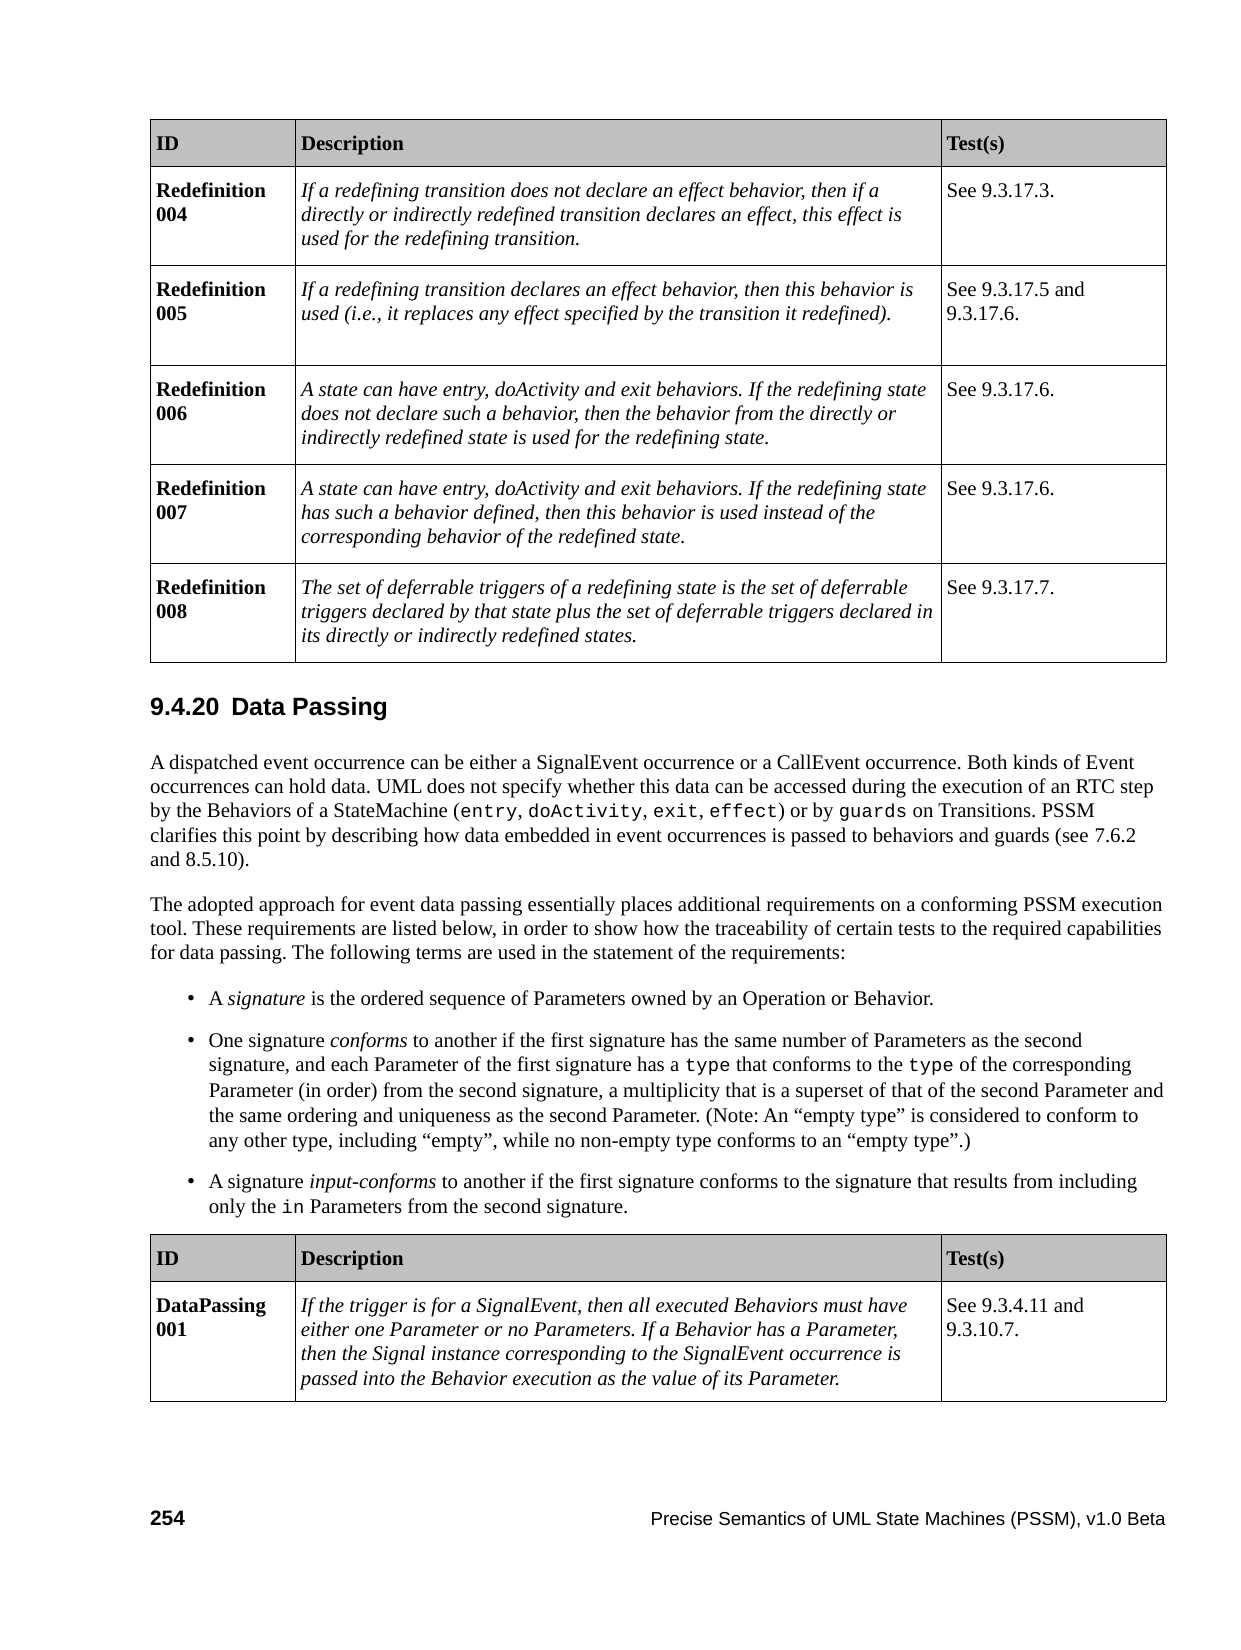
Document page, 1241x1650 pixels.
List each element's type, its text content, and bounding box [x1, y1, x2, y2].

table_cell See 9.3.17.6. [942, 465, 1166, 563]
text A dispatched event occurrence can be either a SignalEvent occurrence or a CallEvent occurrence. Both kinds of Event occurrences can hold data. UML does not specify whether this data can be accessed during the execution of an RTC step by the Behaviors of a StateMachine (entry, doActivity, exit, effect) or by guards on Transitions. PSSM clarifies this point by describing how data embedded in event occurrences is passed to behaviors and guards (see 7.6.2 and 8.5.10). [150, 750, 1166, 871]
text The adopted approach for event data passing essentially places additional requirements on a conforming PSSM execution tool. These requirements are listed below, in order to show how the traceability of certain tests to the required capabilities for data passing. The following terms are used in the statement of the requirements: [150, 892, 1166, 964]
table_cell Redefinition 006 [151, 366, 295, 464]
list A signature input-conforms to another if the first signature conforms to the signature that results from including only the in Parameters from the second signature. [187, 1168, 1166, 1219]
table_cell A state can have entry, doActivity and exit behaviors. If the redefining state does not declare such a behavior, then the behavior from the directly or indirectly redefined state is used for the redefining state. [296, 366, 941, 464]
table_cell The set of deferrable triggers of a redefining state is the set of deferrable triggers declared by that state plus the set of deferrable triggers declared in its directly or indirectly redefined states. [296, 564, 941, 662]
table_cell If a redefining transition declares an effect behavior, then this behavior is used (i.e., it replaces any effect specified by the transition it redefined). [296, 266, 941, 364]
list A signature is the ordered sequence of Parameters owned by an Operation or Behavior. [187, 985, 1166, 1010]
table_cell Redefinition 008 [151, 564, 295, 662]
table_cell Redefinition 004 [151, 167, 295, 265]
table_header ID [151, 1235, 295, 1281]
table_header Description [296, 1235, 941, 1281]
table_cell If the trigger is for a SignalEvent, then all executed Behaviors must have either one Parameter or no Parameters. If a Behavior has a Parameter, then the Signal instance corresponding to the SignalEvent occurrence is passed into the Behavior execution as the value of its Parameter. [296, 1282, 941, 1401]
table_cell DataPassing 001 [151, 1282, 295, 1401]
table_header Test(s) [942, 1235, 1166, 1281]
table_header Description [296, 120, 941, 166]
table_header ID [151, 120, 295, 166]
table_cell If a redefining transition does not declare an effect behavior, then if a directly or indirectly redefined transition declares an effect, this effect is used for the redefining transition. [296, 167, 941, 265]
table_cell See 9.3.17.3. [942, 167, 1166, 265]
table_cell A state can have entry, doActivity and exit behaviors. If the redefining state has such a behavior defined, then this behavior is used instead of the corresponding behavior of the redefined state. [296, 465, 941, 563]
table_cell See 9.3.17.5 and 9.3.17.6. [942, 266, 1166, 364]
list One signature conforms to another if the first signature has the same number of Parameters as the second signature, and each Parameter of the first signature has a type that conforms to the type of the corresponding Parameter (in order) from the second signature, a multiplicity that is a superset of that of the second Parameter and the same ordering and uniqueness as the second Parameter. (Note: An “empty type” is considered to conform to any other type, including “empty”, while no non-empty type conforms to an “empty type”.) [187, 1027, 1166, 1152]
table_cell See 9.3.17.6. [942, 366, 1166, 464]
subtitle Data Passing [150, 691, 1166, 721]
table_header Test(s) [942, 120, 1166, 166]
table_cell See 9.3.4.11 and 9.3.10.7. [942, 1282, 1166, 1401]
table_cell Redefinition 007 [151, 465, 295, 563]
table_cell See 9.3.17.7. [942, 564, 1166, 662]
table_cell Redefinition 005 [151, 266, 295, 364]
